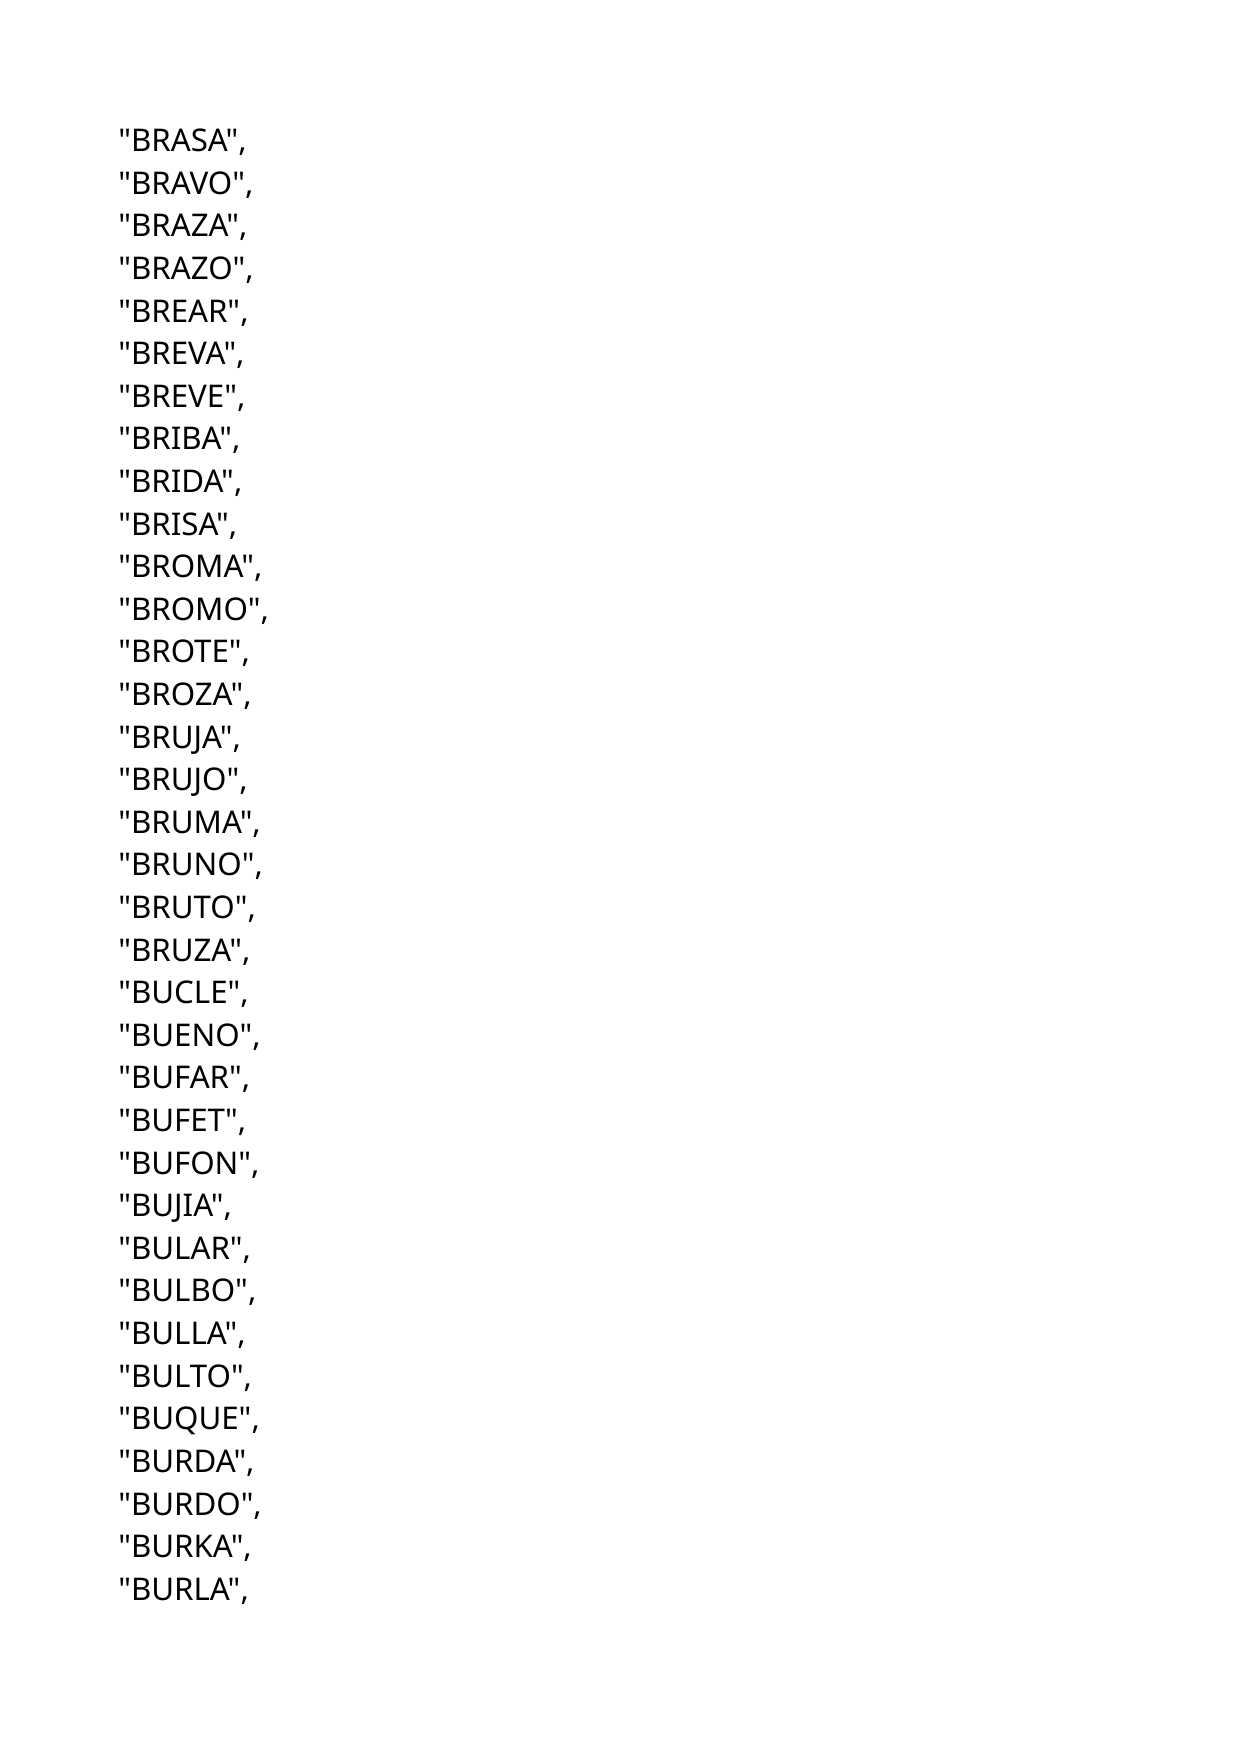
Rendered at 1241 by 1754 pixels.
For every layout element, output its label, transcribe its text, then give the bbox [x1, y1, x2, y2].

text "BUFAR", [118, 1055, 1122, 1098]
text "BRUJA", [118, 714, 1122, 757]
text "BRUMA", [118, 800, 1122, 842]
text "BUQUE", [118, 1396, 1122, 1439]
text "BRAZO", [118, 246, 1122, 288]
text "BROMO", [118, 587, 1122, 629]
text "BRASA", [118, 118, 1122, 161]
text "BULLA", [118, 1311, 1122, 1354]
text "BROMA", [118, 544, 1122, 587]
text "BUENO", [118, 1013, 1122, 1055]
text "BROTE", [118, 629, 1122, 672]
text "BRAVO", [118, 161, 1122, 203]
text "BURLA", [118, 1567, 1122, 1609]
text "BRUJO", [118, 757, 1122, 800]
text "BREAR", [118, 288, 1122, 331]
text "BRIDA", [118, 459, 1122, 502]
text "BUFET", [118, 1098, 1122, 1141]
text "BULAR", [118, 1226, 1122, 1268]
text "BUFON", [118, 1141, 1122, 1183]
text "BURDA", [118, 1439, 1122, 1481]
text "BRISA", [118, 502, 1122, 544]
text "BURDO", [118, 1481, 1122, 1524]
text "BURKA", [118, 1524, 1122, 1567]
text "BRAZA", [118, 203, 1122, 246]
text "BUCLE", [118, 970, 1122, 1013]
text "BRIBA", [118, 416, 1122, 459]
text "BREVE", [118, 374, 1122, 416]
text "BRUNO", [118, 842, 1122, 885]
text "BROZA", [118, 672, 1122, 714]
text "BRUZA", [118, 928, 1122, 970]
text "BRUTO", [118, 885, 1122, 928]
text "BULTO", [118, 1354, 1122, 1396]
text "BREVA", [118, 331, 1122, 374]
text "BUJIA", [118, 1183, 1122, 1226]
text "BULBO", [118, 1268, 1122, 1311]
